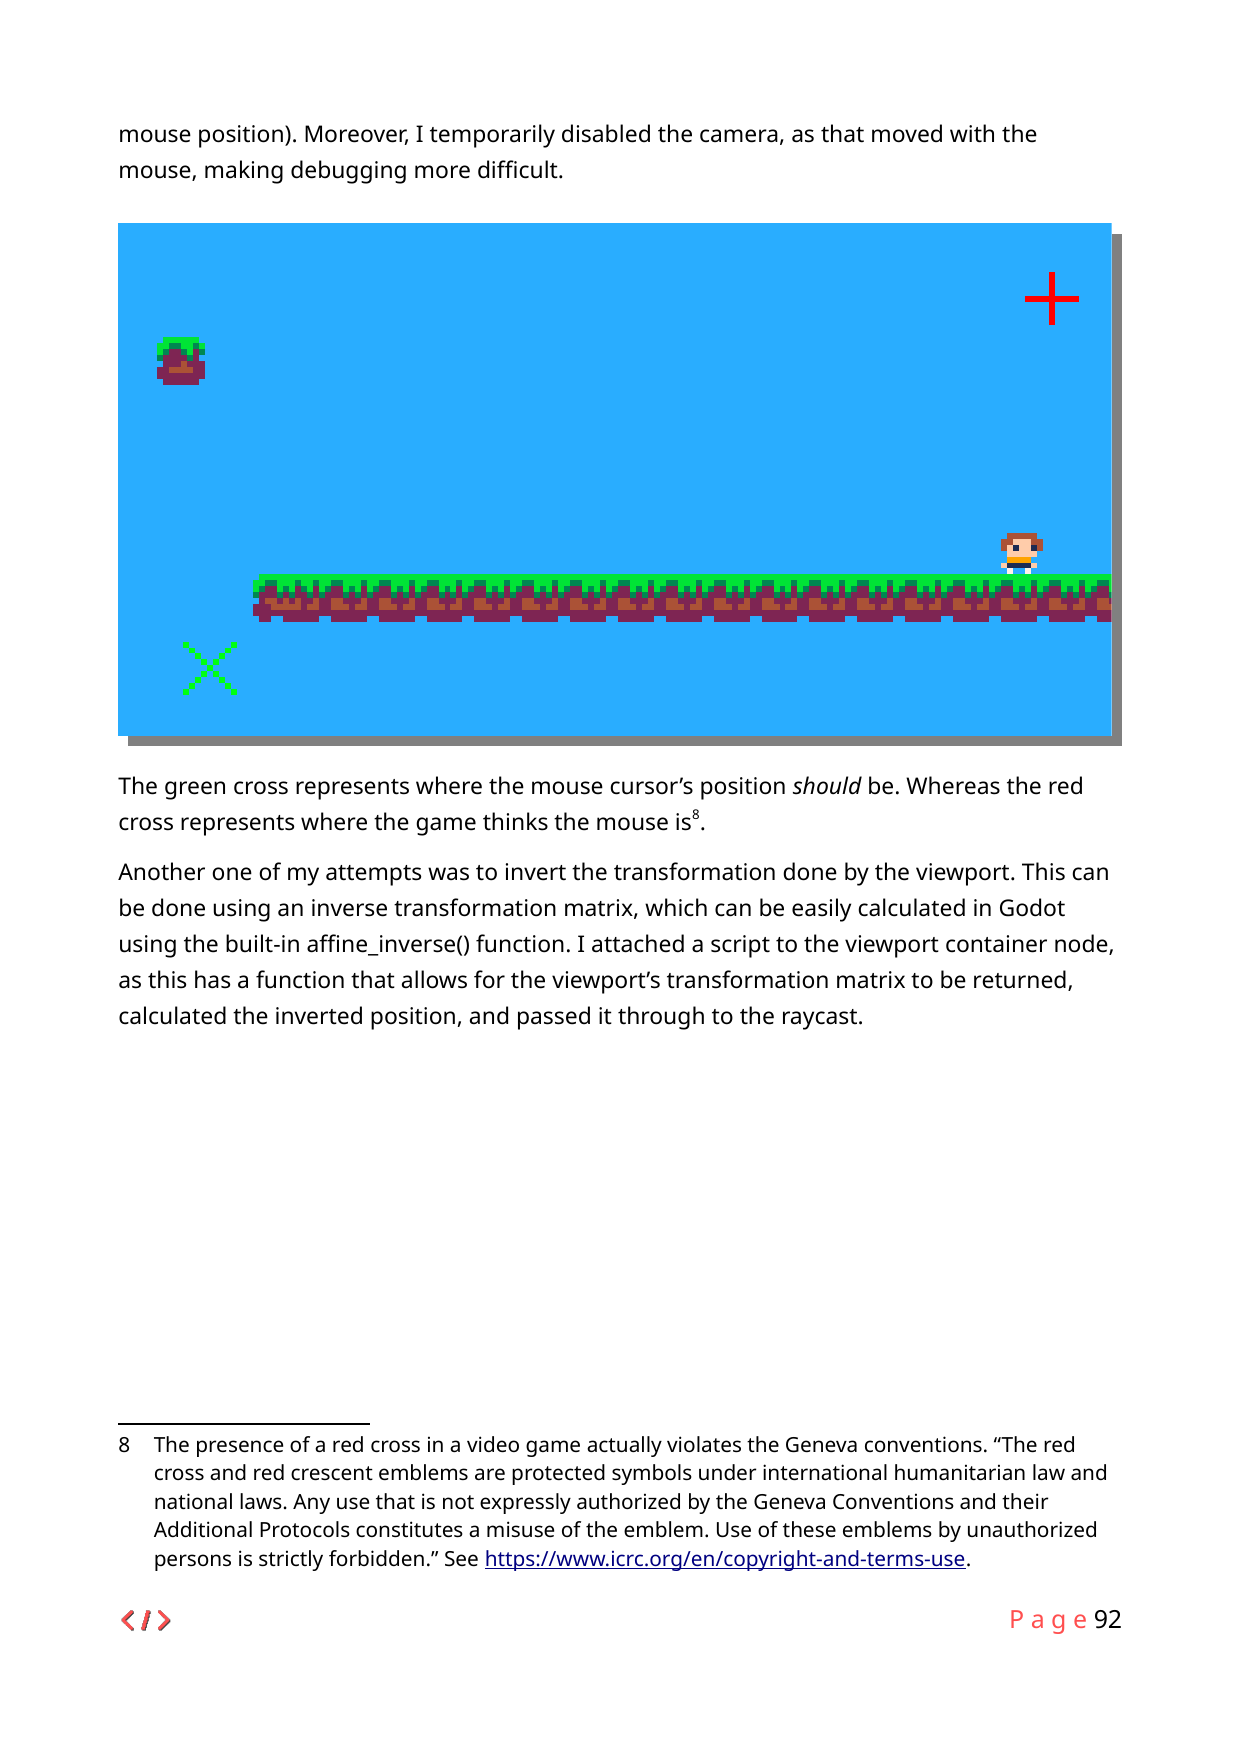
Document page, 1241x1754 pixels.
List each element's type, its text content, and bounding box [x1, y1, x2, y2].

text The presence of a red cross in a video game actually violates the Geneva conventions. “The red cross and red crescent emblems are protected symbols under international humanitarian law and national laws. Any use that is not expressly authorized by the Geneva Conventions and their Additional Protocols constitutes a misuse of the emblem. Use of these emblems by unauthorized persons is strictly forbidden.” See https://www.icrc.org/en/copyright-and-terms-use. [118, 1430, 1122, 1572]
text mouse position). Moreover, I temporarily disabled the camera, as that moved with the mouse, making debugging more difficult. [118, 118, 1122, 185]
text [118, 204, 1122, 234]
picture [116, 1591, 175, 1649]
picture [118, 223, 1112, 736]
text Another one of my attempts was to invert the transformation done by the viewport. This can be done using an inverse transformation matrix, which can be easily calculated in Godot using the built-in affine_inverse() function. I attached a script to the viewport container node, as this has a function that allows for the viewport’s transformation matrix to be returned, calculated the inverted position, and passed it through to the raycast. [118, 856, 1122, 1031]
text The green cross represents where the mouse cursor’s position should be. Whereas the red cross represents where the game thinks the mouse is. [118, 736, 1122, 837]
